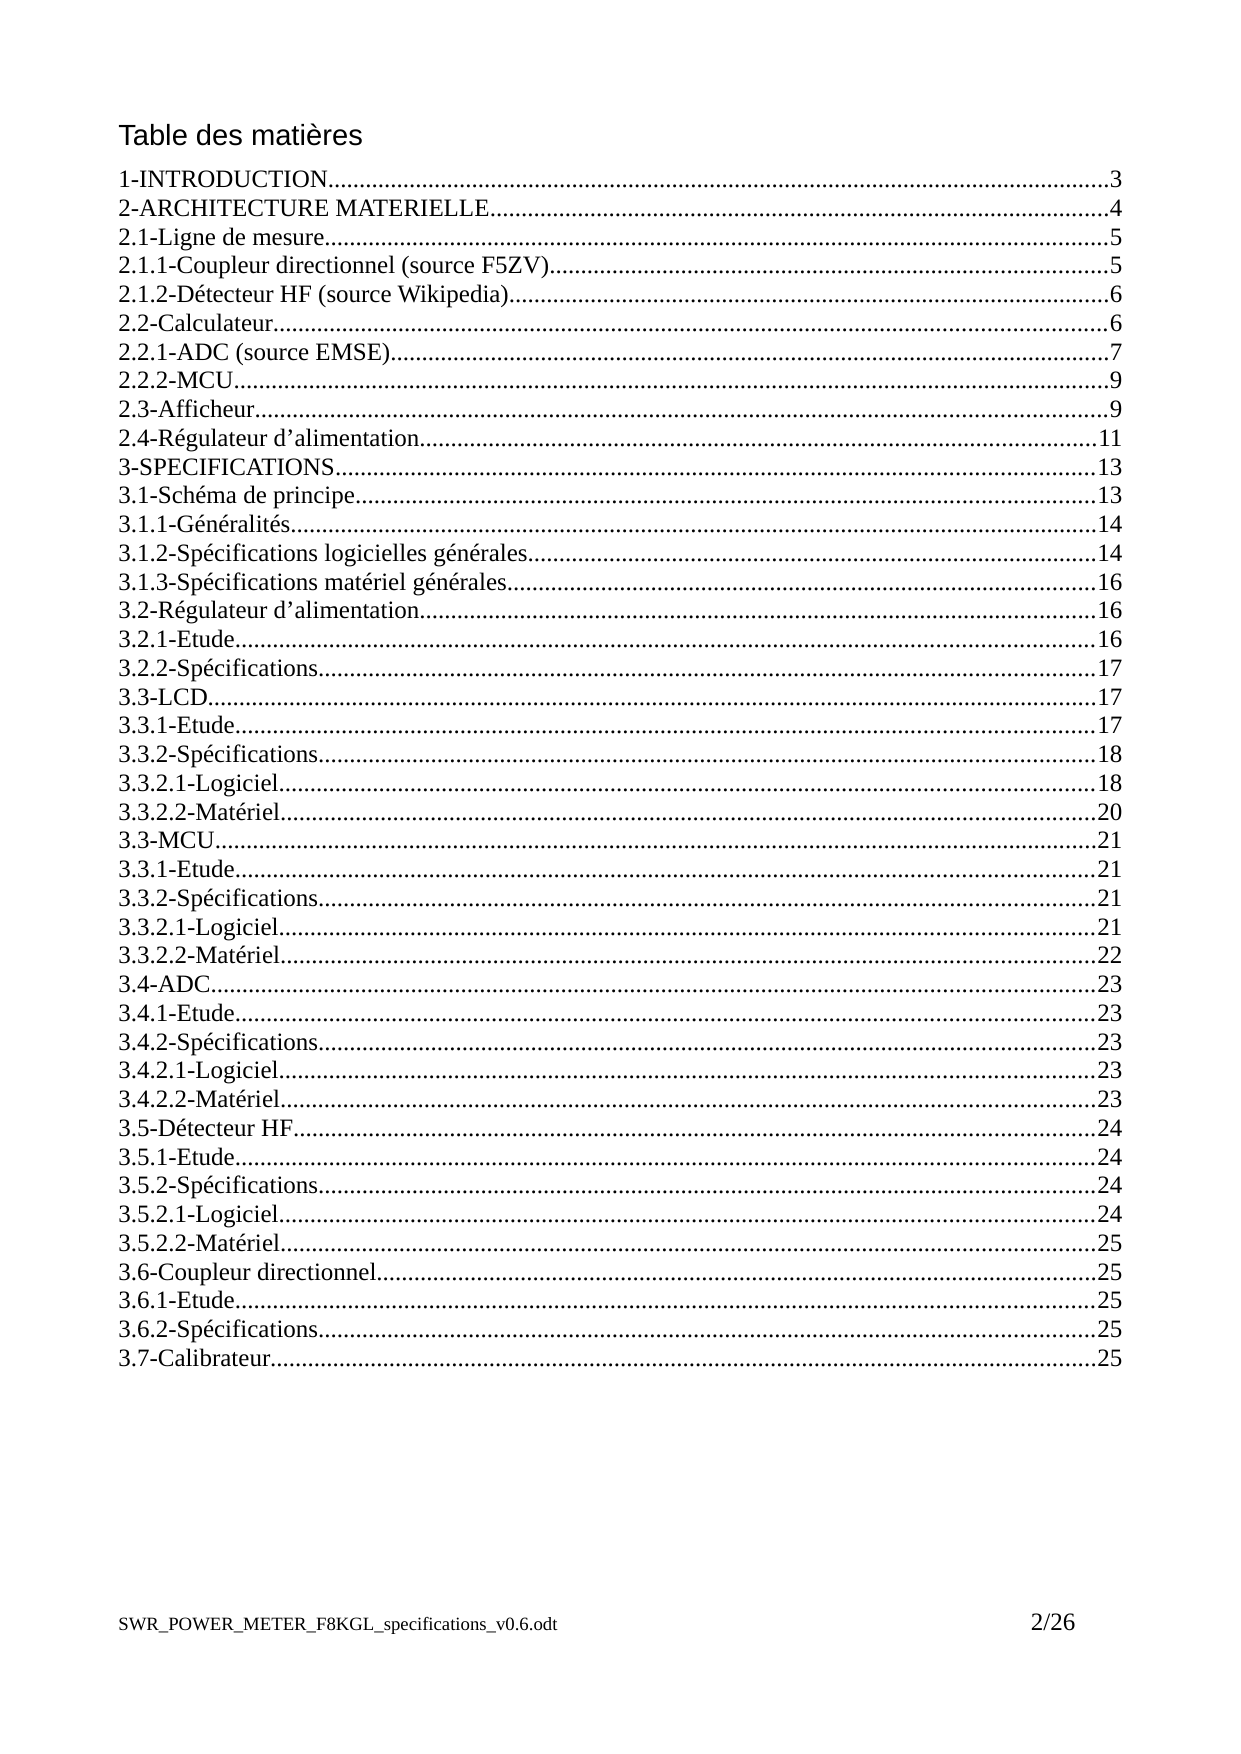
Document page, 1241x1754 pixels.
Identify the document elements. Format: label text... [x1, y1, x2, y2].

subtitle Table des matières [118, 118, 1122, 152]
text 3.3.1-Etude 21 [118, 854, 1122, 883]
text 2.2.1-ADC (source EMSE) 7 [118, 337, 1122, 365]
text 3.3-LCD 17 [118, 682, 1122, 710]
text 3.3.2-Spécifications 18 [118, 739, 1122, 768]
text 1-INTRODUCTION 3 [118, 164, 1122, 193]
text 2.1-Ligne de mesure 5 [118, 222, 1122, 250]
text 3.4.2.2-Matériel 23 [118, 1084, 1122, 1113]
text 3.4.1-Etude 23 [118, 998, 1122, 1027]
text 3.3.2.1-Logiciel 18 [118, 768, 1122, 797]
text 3.2-Régulateur d’alimentation 16 [118, 595, 1122, 624]
text 3.2.2-Spécifications 17 [118, 653, 1122, 682]
text 3.4.2.1-Logiciel 23 [118, 1055, 1122, 1084]
text 3.4-ADC 23 [118, 969, 1122, 998]
text 3.6.1-Etude 25 [118, 1285, 1122, 1314]
text 3.1.1-Généralités 14 [118, 509, 1122, 538]
text 3.3-MCU 21 [118, 825, 1122, 854]
text 3.5.1-Etude 24 [118, 1142, 1122, 1170]
text 3.1-Schéma de principe 13 [118, 480, 1122, 509]
text 3.5-Détecteur HF 24 [118, 1113, 1122, 1142]
text 3.6.2-Spécifications 25 [118, 1314, 1122, 1343]
text 3.5.2.1-Logiciel 24 [118, 1199, 1122, 1228]
text 3.3.2.2-Matériel 20 [118, 797, 1122, 825]
text 2-ARCHITECTURE MATERIELLE 4 [118, 193, 1122, 222]
text 3.6-Coupleur directionnel 25 [118, 1257, 1122, 1285]
text 2.3-Afficheur 9 [118, 394, 1122, 423]
text 3-SPECIFICATIONS 13 [118, 452, 1122, 480]
text 3.3.2.1-Logiciel 21 [118, 912, 1122, 940]
text 3.4.2-Spécifications 23 [118, 1027, 1122, 1055]
text 3.3.1-Etude 17 [118, 710, 1122, 739]
text 3.2.1-Etude 16 [118, 624, 1122, 653]
text 3.5.2.2-Matériel 25 [118, 1228, 1122, 1257]
text 3.5.2-Spécifications 24 [118, 1170, 1122, 1199]
text 3.1.2-Spécifications logicielles générales 14 [118, 538, 1122, 567]
text 3.3.2.2-Matériel 22 [118, 940, 1122, 969]
text 3.1.3-Spécifications matériel générales 16 [118, 567, 1122, 595]
text 3.7-Calibrateur 25 [118, 1343, 1122, 1372]
text 2.1.2-Détecteur HF (source Wikipedia) 6 [118, 279, 1122, 308]
text 2.2-Calculateur 6 [118, 308, 1122, 337]
text 2.2.2-MCU 9 [118, 365, 1122, 394]
text 2.1.1-Coupleur directionnel (source F5ZV) 5 [118, 250, 1122, 279]
text 3.3.2-Spécifications 21 [118, 883, 1122, 912]
text 2.4-Régulateur d’alimentation 11 [118, 423, 1122, 452]
